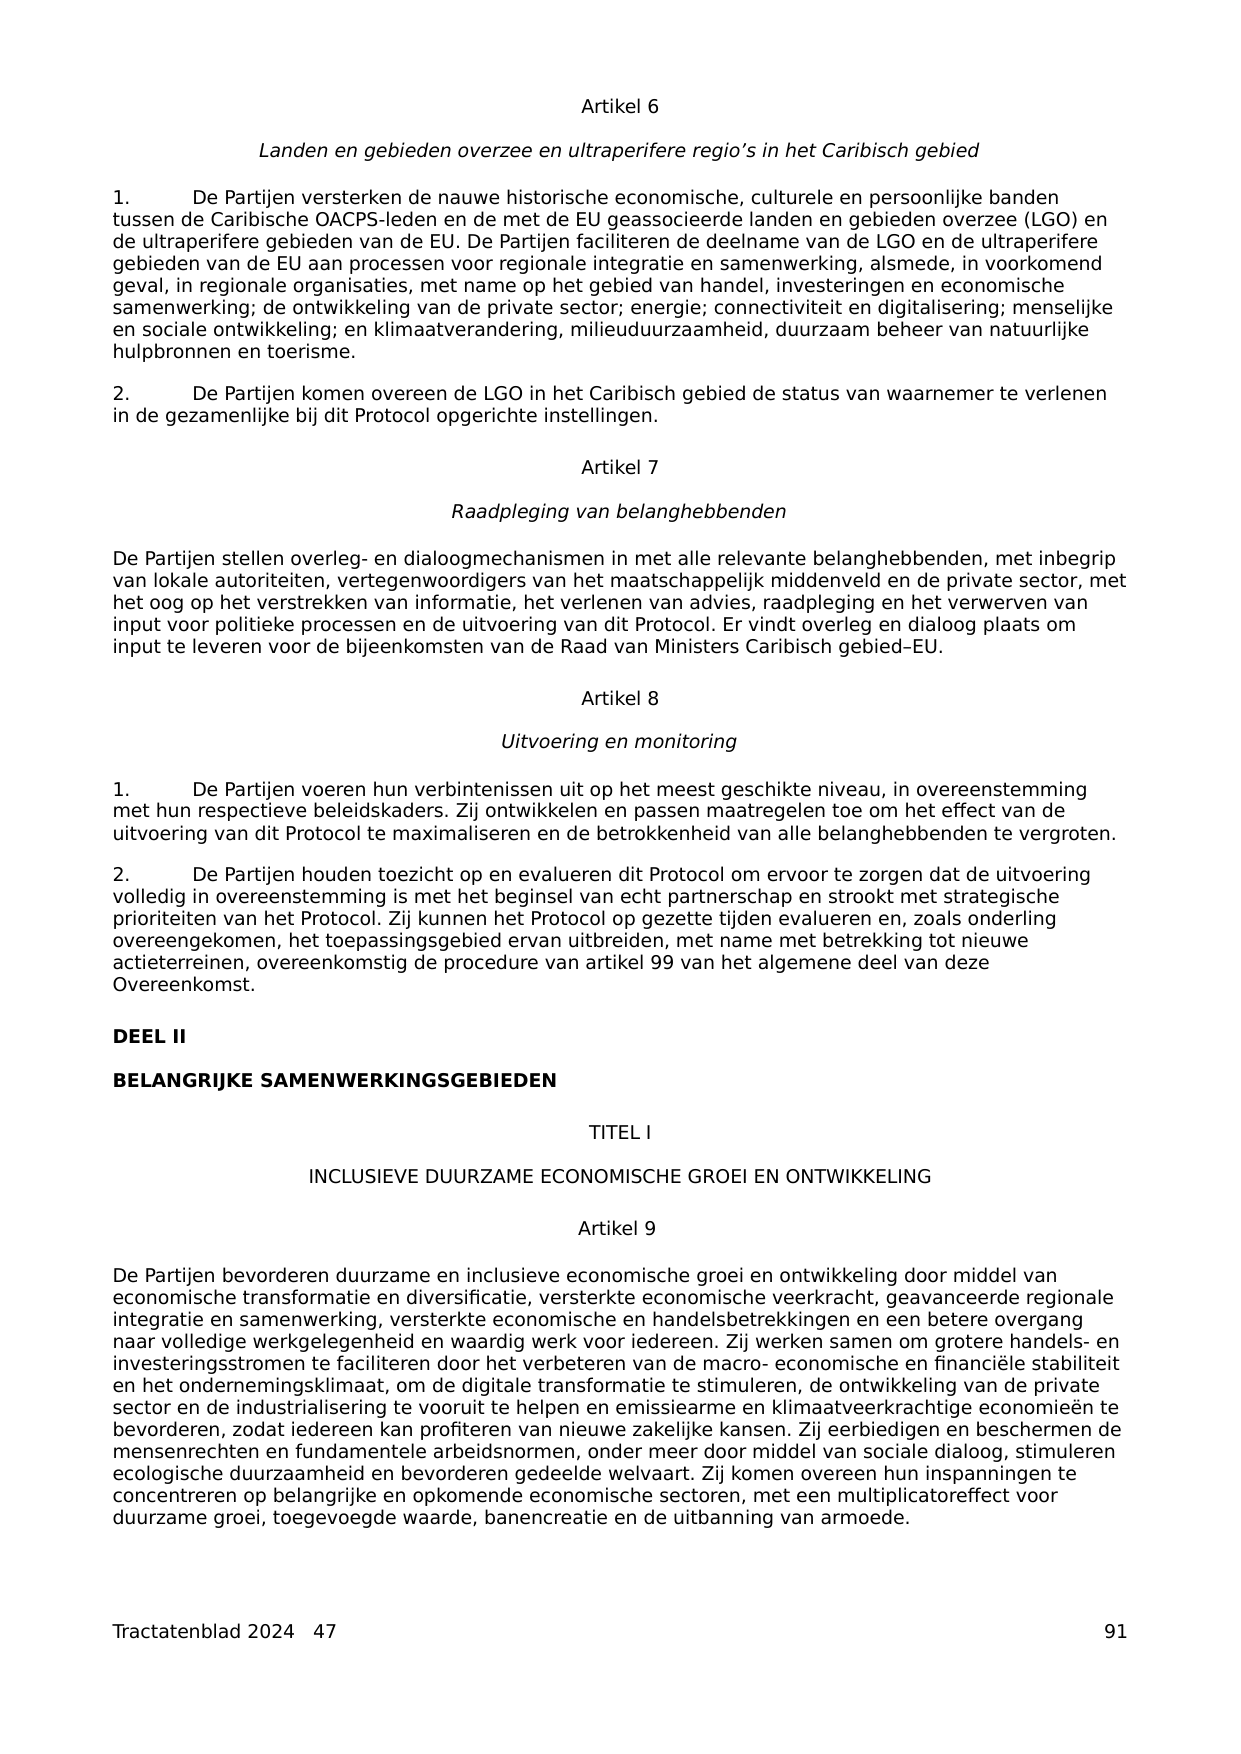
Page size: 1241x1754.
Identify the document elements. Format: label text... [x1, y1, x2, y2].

subtitle TITEL I INCLUSIEVE DUURZAME ECONOMISCHE GROEI EN ONTWIKKELING [112, 1122, 1128, 1188]
subtitle Artikel 7 Raadpleging van belanghebbenden [112, 457, 1128, 523]
subtitle Artikel 6 Landen en gebieden overzee en ultraperifere regio’s in het Caribisch gebied [112, 96, 1128, 162]
text De Partijen bevorderen duurzame en inclusieve economische groei en ontwikkeling door middel van economische transformatie en diversificatie, versterkte economische veerkracht, geavanceerde regionale integratie en samenwerking, versterkte economische en handelsbetrekkingen en een betere overgang naar volledige werkgelegenheid en waardig werk voor iedereen. Zij werken samen om grotere handels- en investeringsstromen te faciliteren door het verbeteren van de macro- economische en financiële stabiliteit en het ondernemingsklimaat, om de digitale transformatie te stimuleren, de ontwikkeling van de private sector en de industrialisering te vooruit te helpen en emissiearme en klimaatveerkrachtige economieën te bevorderen, zodat iedereen kan profiteren van nieuwe zakelijke kansen. Zij eerbiedigen en beschermen de mensenrechten en fundamentele arbeidsnormen, onder meer door middel van sociale dialoog, stimuleren ecologische duurzaamheid en bevorderen gedeelde welvaart. Zij komen overeen hun inspanningen te concentreren op belangrijke en opkomende economische sectoren, met een multiplicatoreffect voor duurzame groei, toegevoegde waarde, banencreatie en de uitbanning van armoede. [112, 1265, 1128, 1529]
subtitle Artikel 9 [112, 1218, 1128, 1240]
text De Partijen stellen overleg- en dialoogmechanismen in met alle relevante belanghebbenden, met inbegrip van lokale autoriteiten, vertegenwoordigers van het maatschappelijk middenveld en de private sector, met het oog op het verstrekken van informatie, het verlenen van advies, raadpleging en het verwerven van input voor politieke processen en de uitvoering van dit Protocol. Er vindt overleg en dialoog plaats om input te leveren voor de bijeenkomsten van de Raad van Ministers Caribisch gebied–EU. [112, 548, 1128, 657]
subtitle Artikel 8 Uitvoering en monitoring [112, 687, 1128, 753]
text 1. De Partijen versterken de nauwe historische economische, culturele en persoonlijke banden tussen de Caribische OACPS-leden en de met de EU geassocieerde landen en gebieden overzee (LGO) en de ultraperifere gebieden van de EU. De Partijen faciliteren de deelname van de LGO en de ultraperifere gebieden van de EU aan processen voor regionale integratie en samenwerking, alsmede, in voorkomend geval, in regionale organisaties, met name op het gebied van handel, investeringen en economische samenwerking; de ontwikkeling van de private sector; energie; connectiviteit en digitalisering; menselijke en sociale ontwikkeling; en klimaatverandering, milieuduurzaamheid, duurzaam beheer van natuurlijke hulpbronnen en toerisme. [112, 187, 1128, 363]
subtitle DEEL II BELANGRIJKE SAMENWERKINGSGEBIEDEN [112, 1026, 1128, 1092]
text 1. De Partijen voeren hun verbintenissen uit op het meest geschikte niveau, in overeenstemming met hun respectieve beleidskaders. Zij ontwikkelen en passen maatregelen toe om het effect van de uitvoering van dit Protocol te maximaliseren en de betrokkenheid van alle belanghebbenden te vergroten. [112, 778, 1128, 844]
text 2. De Partijen houden toezicht op en evalueren dit Protocol om ervoor te zorgen dat de uitvoering volledig in overeenstemming is met het beginsel van echt partnerschap en strookt met strategische prioriteiten van het Protocol. Zij kunnen het Protocol op gezette tijden evalueren en, zoals onderling overeengekomen, het toepassingsgebied ervan uitbreiden, met name met betrekking tot nieuwe actieterreinen, overeenkomstig de procedure van artikel 99 van het algemene deel van deze Overeenkomst. [112, 864, 1128, 996]
text 2. De Partijen komen overeen de LGO in het Caribisch gebied de status van waarnemer te verlenen in de gezamenlijke bij dit Protocol opgerichte instellingen. [112, 383, 1128, 427]
